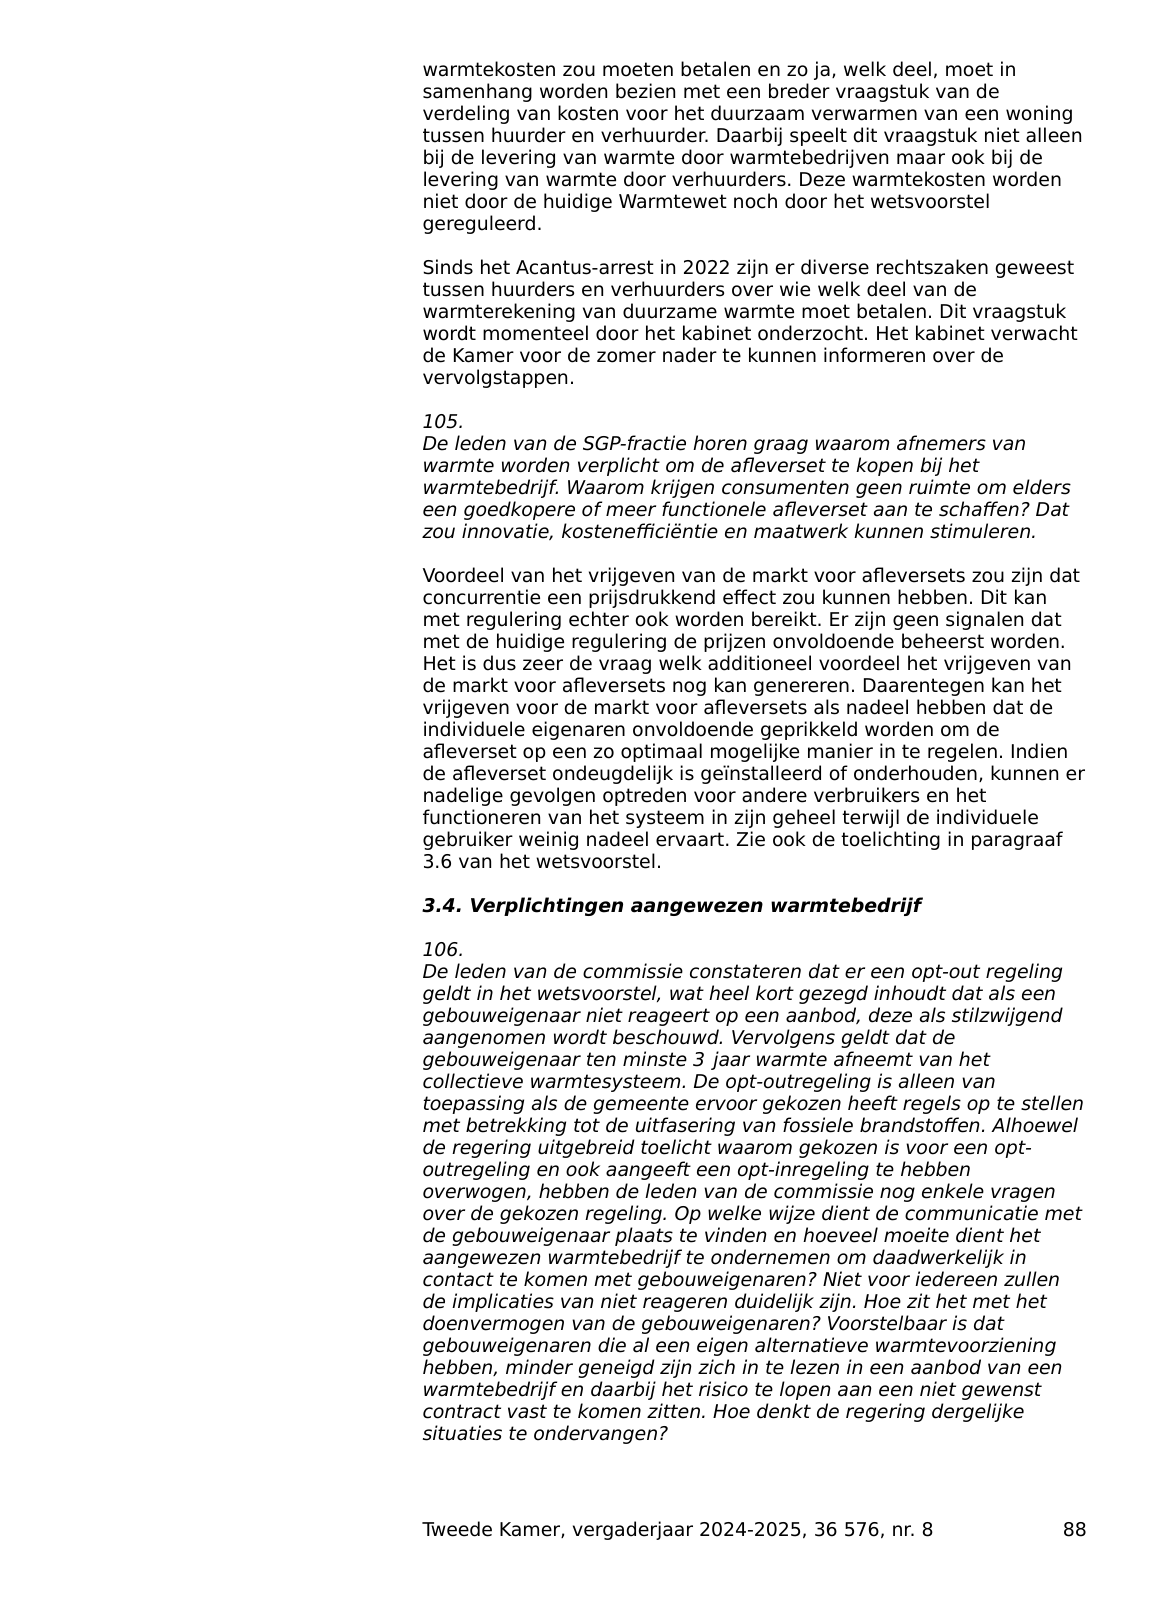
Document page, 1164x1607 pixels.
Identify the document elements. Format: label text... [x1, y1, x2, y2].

subtitle 3.4. Verplichtingen aangewezen warmtebedrijf [422, 895, 1087, 917]
text De leden van de SGP-fractie horen graag waarom afnemers van warmte worden verplicht om de afleverset te kopen bij het warmtebedrijf. Waarom krijgen consumenten geen ruimte om elders een goedkopere of meer functionele afleverset aan te schaffen? Dat zou innovatie, kostenefficiëntie en maatwerk kunnen stimuleren. [422, 433, 1087, 543]
text 106. [422, 939, 1087, 961]
text warmtekosten zou moeten betalen en zo ja, welk deel, moet in samenhang worden bezien met een breder vraagstuk van de verdeling van kosten voor het duurzaam verwarmen van een woning tussen huurder en verhuurder. Daarbij speelt dit vraagstuk niet alleen bij de levering van warmte door warmtebedrijven maar ook bij de levering van warmte door verhuurders. Deze warmtekosten worden niet door de huidige Warmtewet noch door het wetsvoorstel gereguleerd. [422, 59, 1087, 235]
text De leden van de commissie constateren dat er een opt-out regeling geldt in het wetsvoorstel, wat heel kort gezegd inhoudt dat als een gebouweigenaar niet reageert op een aanbod, deze als stilzwijgend aangenomen wordt beschouwd. Vervolgens geldt dat de gebouweigenaar ten minste 3 jaar warmte afneemt van het collectieve warmtesysteem. De opt-outregeling is alleen van toepassing als de gemeente ervoor gekozen heeft regels op te stellen met betrekking tot de uitfasering van fossiele brandstoffen. Alhoewel de regering uitgebreid toelicht waarom gekozen is voor een opt-outregeling en ook aangeeft een opt-inregeling te hebben overwogen, hebben de leden van de commissie nog enkele vragen over de gekozen regeling. Op welke wijze dient de communicatie met de gebouweigenaar plaats te vinden en hoeveel moeite dient het aangewezen warmtebedrijf te ondernemen om daadwerkelijk in contact te komen met gebouweigenaren? Niet voor iedereen zullen de implicaties van niet reageren duidelijk zijn. Hoe zit het met het doenvermogen van de gebouweigenaren? Voorstelbaar is dat gebouweigenaren die al een eigen alternatieve warmtevoorziening hebben, minder geneigd zijn zich in te lezen in een aanbod van een warmtebedrijf en daarbij het risico te lopen aan een niet gewenst contract vast te komen zitten. Hoe denkt de regering dergelijke situaties te ondervangen? [422, 961, 1087, 1445]
text 105. [422, 411, 1087, 433]
text Sinds het Acantus-arrest in 2022 zijn er diverse rechtszaken geweest tussen huurders en verhuurders over wie welk deel van de warmterekening van duurzame warmte moet betalen. Dit vraagstuk wordt momenteel door het kabinet onderzocht. Het kabinet verwacht de Kamer voor de zomer nader te kunnen informeren over de vervolgstappen. [422, 257, 1087, 389]
text Voordeel van het vrijgeven van de markt voor afleversets zou zijn dat concurrentie een prijsdrukkend effect zou kunnen hebben. Dit kan met regulering echter ook worden bereikt. Er zijn geen signalen dat met de huidige regulering de prijzen onvoldoende beheerst worden. Het is dus zeer de vraag welk additioneel voordeel het vrijgeven van de markt voor afleversets nog kan genereren. Daarentegen kan het vrijgeven voor de markt voor afleversets als nadeel hebben dat de individuele eigenaren onvoldoende geprikkeld worden om de afleverset op een zo optimaal mogelijke manier in te regelen. Indien de afleverset ondeugdelijk is geïnstalleerd of onderhouden, kunnen er nadelige gevolgen optreden voor andere verbruikers en het functioneren van het systeem in zijn geheel terwijl de individuele gebruiker weinig nadeel ervaart. Zie ook de toelichting in paragraaf 3.6 van het wetsvoorstel. [422, 565, 1087, 873]
